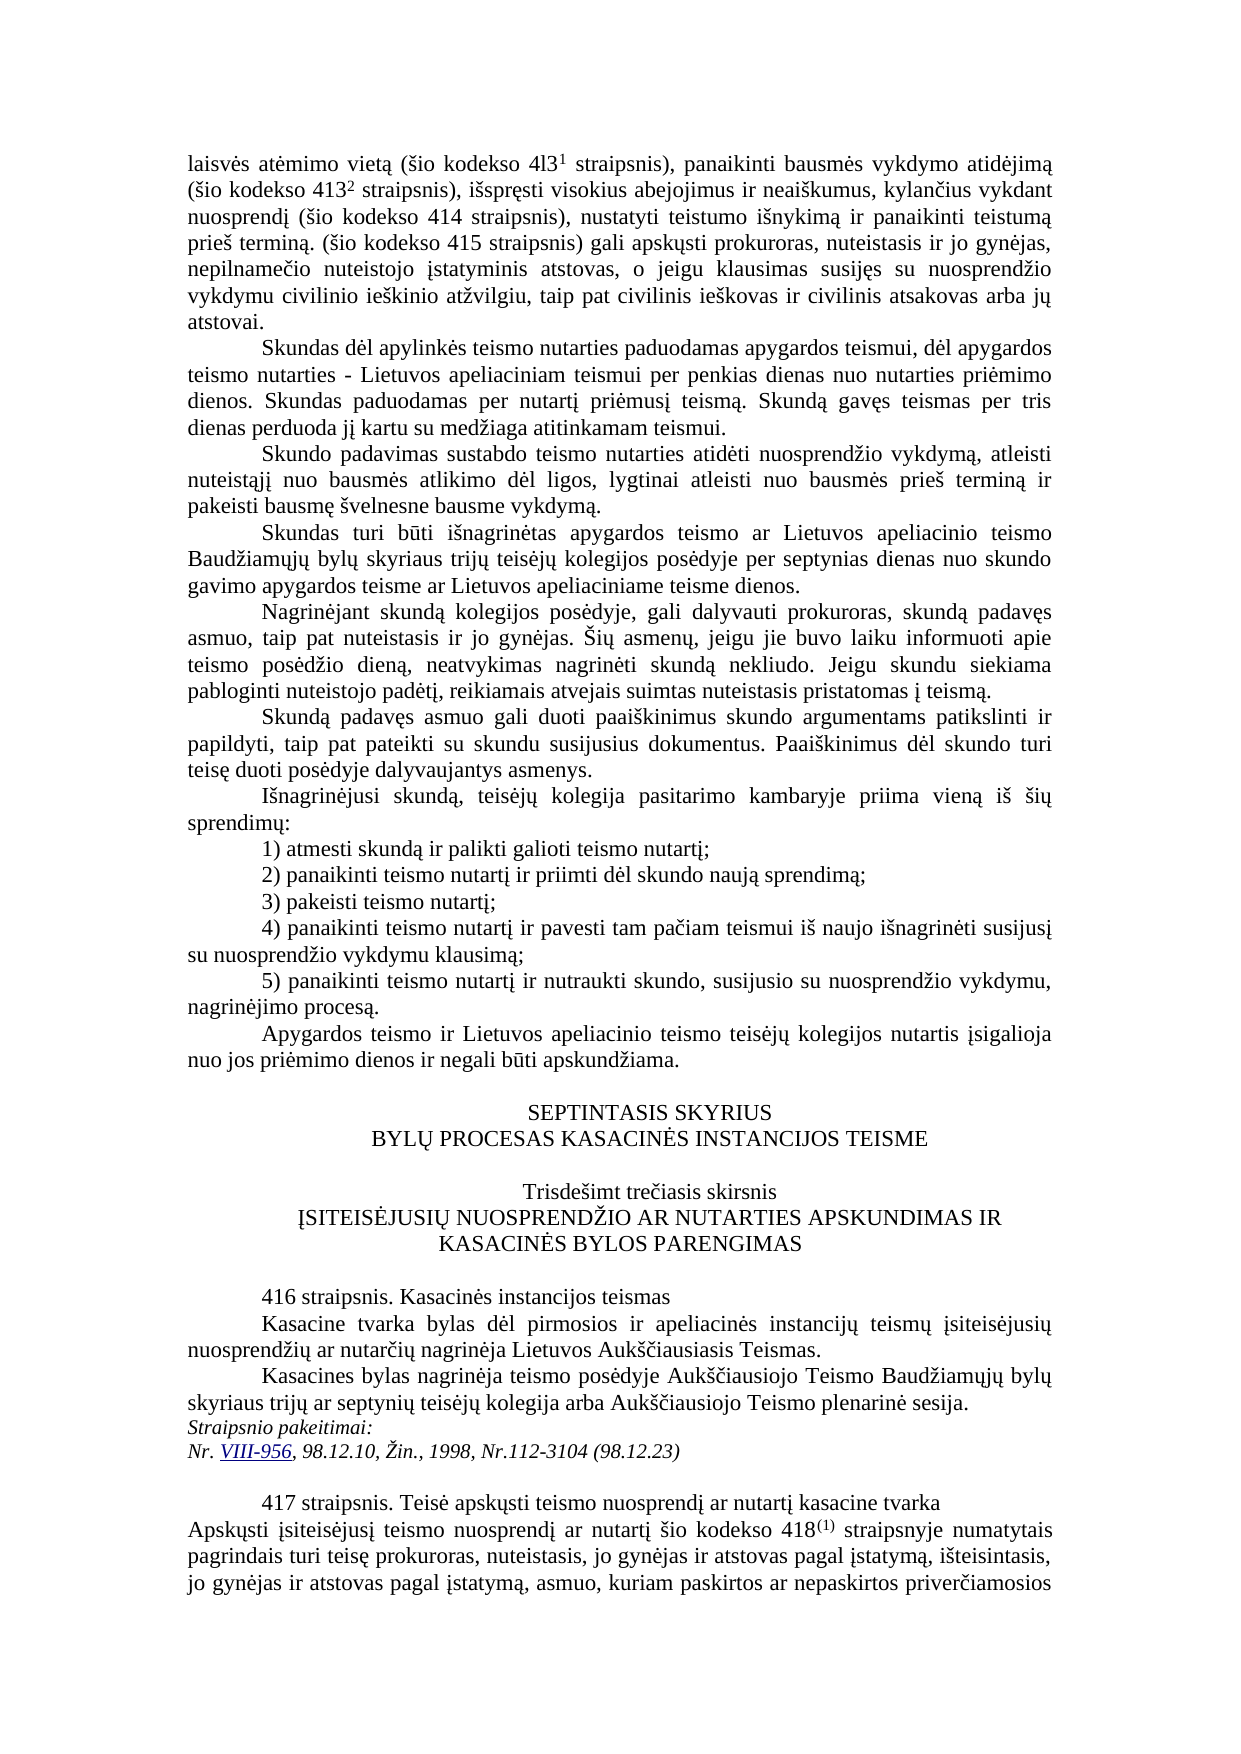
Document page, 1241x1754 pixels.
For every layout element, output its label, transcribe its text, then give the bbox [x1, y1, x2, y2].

text Skundą padavęs asmuo gali duoti paaiškinimus skundo argumentams patikslinti ir papildyti, taip pat pateikti su skundu susijusius dokumentus. Paaiškinimus dėl skundo turi teisę duoti posėdyje dalyvaujantys asmenys. [187, 703, 1053, 782]
text 4) panaikinti teismo nutartį ir pavesti tam pačiam teismui iš naujo išnagrinėti susijusį su nuosprendžio vykdymu klausimą; [187, 914, 1053, 967]
text Skundas dėl apylinkės teismo nutarties paduodamas apygardos teismui, dėl apygardos teismo nutarties - Lietuvos apeliaciniam teismui per penkias dienas nuo nutarties priėmimo dienos. Skundas paduodamas per nutartį priėmusį teismą. Skundą gavęs teismas per tris dienas perduoda jį kartu su medžiaga atitinkamam teismui. [187, 334, 1053, 440]
text Išnagrinėjusi skundą, teisėjų kolegija pasitarimo kambaryje priima vieną iš šių sprendimų: [187, 782, 1053, 835]
text Straipsnio pakeitimai: [187, 1415, 1053, 1439]
text Skundas turi būti išnagrinėtas apygardos teismo ar Lietuvos apeliacinio teismo Baudžiamųjų bylų skyriaus trijų teisėjų kolegijos posėdyje per septynias dienas nuo skundo gavimo apygardos teisme ar Lietuvos apeliaciniame teisme dienos. [187, 519, 1053, 598]
text Trisdešimt trečiasis skirsnis [187, 1178, 1053, 1204]
text 5) panaikinti teismo nutartį ir nutraukti skundo, susijusio su nuosprendžio vykdymu, nagrinėjimo procesą. [187, 967, 1053, 1020]
text 417 straipsnis. Teisė apskųsti teismo nuosprendį ar nutartį kasacine tvarka [187, 1489, 1053, 1516]
text Kasacines bylas nagrinėja teismo posėdyje Aukščiausiojo Teismo Baudžiamųjų bylų skyriaus trijų ar septynių teisėjų kolegija arba Aukščiausiojo Teismo plenarinė sesija. [187, 1362, 1053, 1415]
text SEPTINTASIS SKYRIUS [187, 1099, 1053, 1125]
text 416 straipsnis. Kasacinės instancijos teismas [187, 1283, 1053, 1309]
text 2) panaikinti teismo nutartį ir priimti dėl skundo naują sprendimą; [187, 862, 1053, 888]
text Nr. VIII-956, 98.12.10, Žin., 1998, Nr.112-3104 (98.12.23) [187, 1439, 1053, 1463]
text laisvės atėmimo vietą (šio kodekso 4l31 straipsnis), panaikinti bausmės vykdymo atidėjimą (šio kodekso 4132 straipsnis), išspręsti visokius abejojimus ir neaiškumus, kylančius vykdant nuosprendį (šio kodekso 414 straipsnis), nustatyti teistumo išnykimą ir panaikinti teistumą prieš terminą. (šio kodekso 415 straipsnis) gali apskųsti prokuroras, nuteistasis ir jo gynėjas, nepilnamečio nuteistojo įstatyminis atstovas, o jeigu klausimas susijęs su nuosprendžio vykdymu civilinio ieškinio atžvilgiu, taip pat civilinis ieškovas ir civilinis atsakovas arba jų atstovai. [187, 150, 1053, 334]
text 3) pakeisti teismo nutartį; [187, 888, 1053, 914]
text Apygardos teismo ir Lietuvos apeliacinio teismo teisėjų kolegijos nutartis įsigalioja nuo jos priėmimo dienos ir negali būti apskundžiama. [187, 1020, 1053, 1072]
text Skundo padavimas sustabdo teismo nutarties atidėti nuosprendžio vykdymą, atleisti nuteistąjį nuo bausmės atlikimo dėl ligos, lygtinai atleisti nuo bausmės prieš terminą ir pakeisti bausmę švelnesne bausme vykdymą. [187, 440, 1053, 519]
text BYLŲ PROCESAS KASACINĖS INSTANCIJOS TEISME [187, 1125, 1053, 1151]
text Nagrinėjant skundą kolegijos posėdyje, gali dalyvauti prokuroras, skundą padavęs asmuo, taip pat nuteistasis ir jo gynėjas. Šių asmenų, jeigu jie buvo laiku informuoti apie teismo posėdžio dieną, neatvykimas nagrinėti skundą nekliudo. Jeigu skundu siekiama pabloginti nuteistojo padėtį, reikiamais atvejais suimtas nuteistasis pristatomas į teismą. [187, 598, 1053, 703]
text 1) atmesti skundą ir palikti galioti teismo nutartį; [187, 835, 1053, 862]
text Kasacine tvarka bylas dėl pirmosios ir apeliacinės instancijų teismų įsiteisėjusių nuosprendžių ar nutarčių nagrinėja Lietuvos Aukščiausiasis Teismas. [187, 1309, 1053, 1362]
text ĮSITEISĖJUSIŲ NUOSPRENDŽIO AR NUTARTIES APSKUNDIMAS IR KASACINĖS BYLOS PARENGIMAS [187, 1204, 1053, 1257]
text Apskųsti įsiteisėjusį teismo nuosprendį ar nutartį šio kodekso 418(1) straipsnyje numatytais pagrindais turi teisę prokuroras, nuteistasis, jo gynėjas ir atstovas pagal įstatymą, išteisintasis, jo gynėjas ir atstovas pagal įstatymą, asmuo, kuriam paskirtos ar nepaskirtos priverčiamosios [187, 1516, 1053, 1595]
